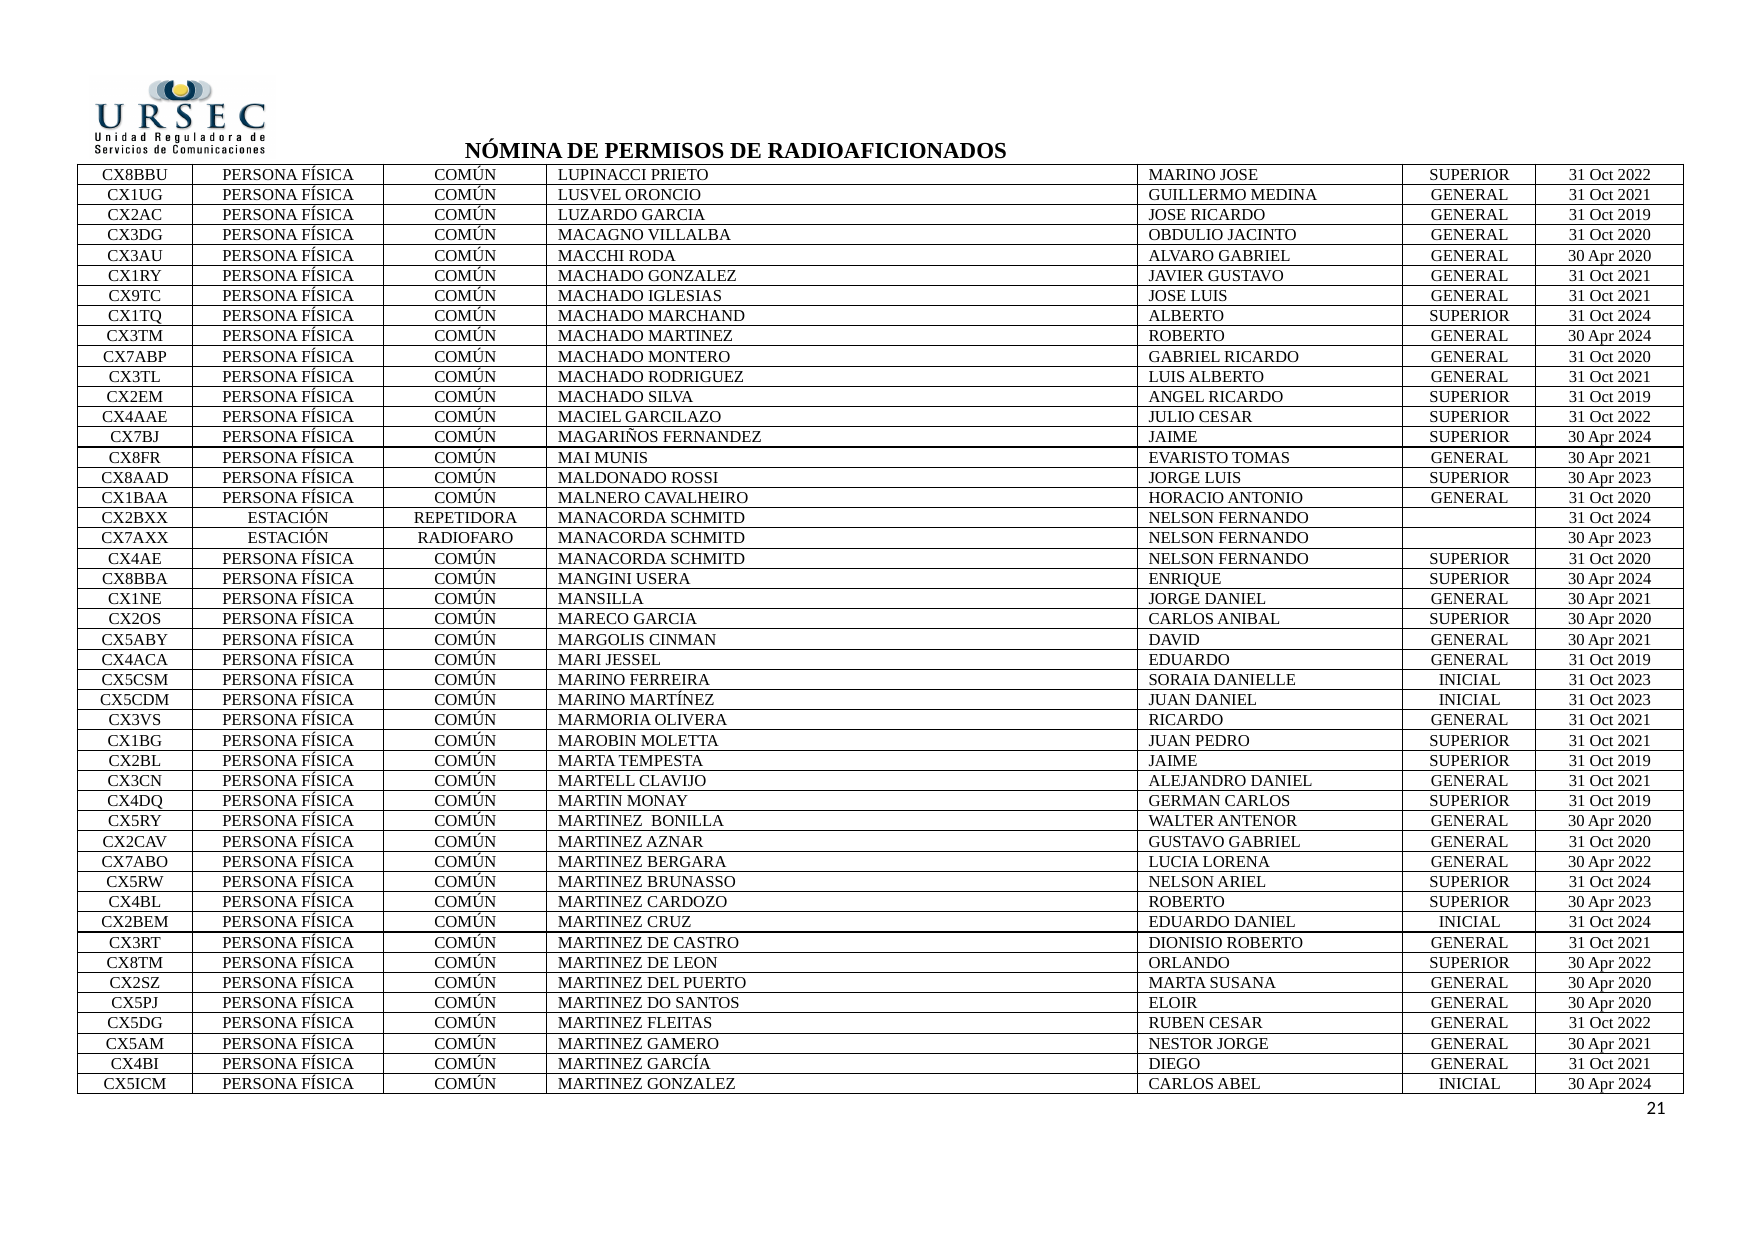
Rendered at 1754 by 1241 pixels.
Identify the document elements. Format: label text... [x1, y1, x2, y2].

table_cell COMÚN [384, 771, 546, 790]
table_cell MARINO FERREIRA [547, 670, 1137, 689]
table_cell PERSONA FÍSICA [193, 1074, 383, 1093]
table_cell CX3AU [78, 245, 192, 264]
table_cell SUPERIOR [1403, 609, 1535, 628]
table_cell [1403, 528, 1535, 547]
table_cell ALEJANDRO DANIEL [1138, 771, 1402, 790]
table_cell MARTA TEMPESTA [547, 751, 1137, 770]
table_cell PERSONA FÍSICA [193, 205, 383, 224]
table_cell PERSONA FÍSICA [193, 912, 383, 931]
table_cell COMÚN [384, 953, 546, 972]
table_cell MARINO JOSE [1138, 165, 1402, 184]
table_cell COMÚN [384, 569, 546, 588]
table_cell HORACIO ANTONIO [1138, 488, 1402, 507]
table_cell CX7ABP [78, 346, 192, 366]
table_cell SUPERIOR [1403, 387, 1535, 406]
table_cell NELSON ARIEL [1138, 872, 1402, 891]
table_cell ALBERTO [1138, 306, 1402, 325]
table_cell GENERAL [1403, 346, 1535, 366]
table_cell COMÚN [384, 872, 546, 891]
table_cell CX5RW [78, 872, 192, 891]
table_cell PERSONA FÍSICA [193, 690, 383, 709]
table_cell PERSONA FÍSICA [193, 933, 383, 952]
table_cell [1403, 508, 1535, 527]
table_cell PERSONA FÍSICA [193, 993, 383, 1012]
table_cell COMÚN [384, 185, 546, 204]
table_cell MANACORDA SCHMITD [547, 508, 1137, 527]
table_cell PERSONA FÍSICA [193, 1054, 383, 1073]
table_cell 31 Oct 2019 [1536, 205, 1683, 224]
table_cell DAVID [1138, 629, 1402, 648]
table_cell CX4BI [78, 1054, 192, 1073]
table_cell PERSONA FÍSICA [193, 185, 383, 204]
table_cell 31 Oct 2021 [1536, 367, 1683, 386]
table_cell 31 Oct 2022 [1536, 165, 1683, 184]
table_cell ROBERTO [1138, 326, 1402, 345]
table_cell GENERAL [1403, 973, 1535, 992]
table_cell PERSONA FÍSICA [193, 852, 383, 871]
table_cell COMÚN [384, 427, 546, 446]
table_cell 30 Apr 2024 [1536, 569, 1683, 588]
table_cell CX8BBU [78, 165, 192, 184]
table_cell CX2EM [78, 387, 192, 406]
table_cell COMÚN [384, 448, 546, 467]
table_cell PERSONA FÍSICA [193, 407, 383, 426]
table_cell GENERAL [1403, 852, 1535, 871]
table_cell COMÚN [384, 286, 546, 305]
table_cell COMÚN [384, 488, 546, 507]
table_cell 30 Apr 2024 [1536, 1074, 1683, 1093]
table_cell CX9TC [78, 286, 192, 305]
table_cell CX1NE [78, 589, 192, 608]
table_cell CX1BAA [78, 488, 192, 507]
table_cell CX5PJ [78, 993, 192, 1012]
table_cell SUPERIOR [1403, 892, 1535, 911]
table_cell COMÚN [384, 993, 546, 1012]
table_cell 31 Oct 2021 [1536, 933, 1683, 952]
table_cell NELSON FERNANDO [1138, 508, 1402, 527]
table_cell GENERAL [1403, 225, 1535, 244]
table_cell PERSONA FÍSICA [193, 771, 383, 790]
table_cell CX2OS [78, 609, 192, 628]
table_cell RUBEN CESAR [1138, 1013, 1402, 1032]
table_cell MARINO MARTÍNEZ [547, 690, 1137, 709]
table_cell CX7ABO [78, 852, 192, 871]
table_cell CX5ABY [78, 629, 192, 648]
table_cell DIONISIO ROBERTO [1138, 933, 1402, 952]
table_cell MALNERO CAVALHEIRO [547, 488, 1137, 507]
table_cell JORGE LUIS [1138, 468, 1402, 487]
table_cell 31 Oct 2021 [1536, 185, 1683, 204]
table_cell COMÚN [384, 831, 546, 851]
table_cell PERSONA FÍSICA [193, 1034, 383, 1053]
table_cell LUIS ALBERTO [1138, 367, 1402, 386]
table_cell COMÚN [384, 326, 546, 345]
table_cell SUPERIOR [1403, 306, 1535, 325]
table_cell 31 Oct 2022 [1536, 407, 1683, 426]
table_cell INICIAL [1403, 912, 1535, 931]
table_cell ORLANDO [1138, 953, 1402, 972]
table_cell 31 Oct 2019 [1536, 650, 1683, 669]
table_cell MACHADO IGLESIAS [547, 286, 1137, 305]
table_cell PERSONA FÍSICA [193, 448, 383, 467]
table_cell MANACORDA SCHMITD [547, 528, 1137, 547]
table_cell SUPERIOR [1403, 791, 1535, 810]
table_cell 30 Apr 2020 [1536, 993, 1683, 1012]
table_cell COMÚN [384, 629, 546, 648]
table_cell MARECO GARCIA [547, 609, 1137, 628]
table_cell EDUARDO [1138, 650, 1402, 669]
table_cell COMÚN [384, 791, 546, 810]
table_cell PERSONA FÍSICA [193, 670, 383, 689]
table_cell CX8FR [78, 448, 192, 467]
table_cell PERSONA FÍSICA [193, 730, 383, 749]
table_cell MARTINEZ CRUZ [547, 912, 1137, 931]
table_cell MARTA SUSANA [1138, 973, 1402, 992]
table_cell NESTOR JORGE [1138, 1034, 1402, 1053]
table_cell CX2BL [78, 751, 192, 770]
table_cell PERSONA FÍSICA [193, 488, 383, 507]
table_cell 31 Oct 2021 [1536, 771, 1683, 790]
table_cell PERSONA FÍSICA [193, 346, 383, 366]
table_cell COMÚN [384, 549, 546, 568]
picture [88, 75, 277, 159]
table_cell GENERAL [1403, 993, 1535, 1012]
table_cell MARTINEZ DE CASTRO [547, 933, 1137, 952]
table_cell PERSONA FÍSICA [193, 953, 383, 972]
table_cell MACHADO SILVA [547, 387, 1137, 406]
table_cell MALDONADO ROSSI [547, 468, 1137, 487]
table_cell GENERAL [1403, 185, 1535, 204]
table_cell 31 Oct 2023 [1536, 670, 1683, 689]
table_cell GENERAL [1403, 589, 1535, 608]
table_cell JUAN PEDRO [1138, 730, 1402, 749]
table_cell 31 Oct 2019 [1536, 751, 1683, 770]
table_cell MARTINEZ BRUNASSO [547, 872, 1137, 891]
table_cell COMÚN [384, 1054, 546, 1073]
table_cell CX3VS [78, 710, 192, 729]
table_cell GENERAL [1403, 933, 1535, 952]
table_cell JOSE LUIS [1138, 286, 1402, 305]
table_cell MAGARIÑOS FERNANDEZ [547, 427, 1137, 446]
table_cell GENERAL [1403, 488, 1535, 507]
table_cell SUPERIOR [1403, 427, 1535, 446]
table_cell MARTIN MONAY [547, 791, 1137, 810]
table_cell 30 Apr 2023 [1536, 468, 1683, 487]
table_cell 31 Oct 2024 [1536, 912, 1683, 931]
table_cell GENERAL [1403, 811, 1535, 830]
table_cell 30 Apr 2023 [1536, 892, 1683, 911]
table_cell COMÚN [384, 933, 546, 952]
table_cell GUSTAVO GABRIEL [1138, 831, 1402, 851]
table_cell COMÚN [384, 205, 546, 224]
table_cell GABRIEL RICARDO [1138, 346, 1402, 366]
table_cell COMÚN [384, 225, 546, 244]
table_cell CX4DQ [78, 791, 192, 810]
table_cell PERSONA FÍSICA [193, 791, 383, 810]
table_cell MARMORIA OLIVERA [547, 710, 1137, 729]
table_cell CX1UG [78, 185, 192, 204]
table_cell PERSONA FÍSICA [193, 326, 383, 345]
table_cell GENERAL [1403, 771, 1535, 790]
table_cell MACHADO GONZALEZ [547, 266, 1137, 285]
table_cell COMÚN [384, 912, 546, 931]
table_cell EVARISTO TOMAS [1138, 448, 1402, 467]
table_cell COMÚN [384, 367, 546, 386]
table_cell CX3TL [78, 367, 192, 386]
table_cell COMÚN [384, 650, 546, 669]
table_cell GENERAL [1403, 367, 1535, 386]
table_cell PERSONA FÍSICA [193, 468, 383, 487]
table_cell 30 Apr 2021 [1536, 589, 1683, 608]
table_cell DIEGO [1138, 1054, 1402, 1073]
table_cell COMÚN [384, 266, 546, 285]
table_cell 31 Oct 2023 [1536, 690, 1683, 709]
table_cell CARLOS ABEL [1138, 1074, 1402, 1093]
table_cell JORGE DANIEL [1138, 589, 1402, 608]
table_cell COMÚN [384, 1074, 546, 1093]
table_cell CARLOS ANIBAL [1138, 609, 1402, 628]
table_cell COMÚN [384, 468, 546, 487]
table_cell ANGEL RICARDO [1138, 387, 1402, 406]
table_cell MACHADO MARCHAND [547, 306, 1137, 325]
table_cell MANSILLA [547, 589, 1137, 608]
table_cell SUPERIOR [1403, 569, 1535, 588]
table_cell GENERAL [1403, 326, 1535, 345]
table_cell 31 Oct 2019 [1536, 791, 1683, 810]
table_cell CX5RY [78, 811, 192, 830]
table_cell 30 Apr 2021 [1536, 448, 1683, 467]
table_cell CX1TQ [78, 306, 192, 325]
table_cell 31 Oct 2020 [1536, 549, 1683, 568]
table_cell PERSONA FÍSICA [193, 609, 383, 628]
table_cell WALTER ANTENOR [1138, 811, 1402, 830]
table_cell 30 Apr 2024 [1536, 326, 1683, 345]
table_cell CX4ACA [78, 650, 192, 669]
table_cell 30 Apr 2020 [1536, 973, 1683, 992]
table_cell 31 Oct 2024 [1536, 508, 1683, 527]
table_cell COMÚN [384, 670, 546, 689]
table_cell 31 Oct 2020 [1536, 225, 1683, 244]
table_cell GENERAL [1403, 1054, 1535, 1073]
table_cell RADIOFARO [384, 528, 546, 547]
table_cell PERSONA FÍSICA [193, 973, 383, 992]
table_cell COMÚN [384, 306, 546, 325]
table_cell CX4AE [78, 549, 192, 568]
table_cell LUPINACCI PRIETO [547, 165, 1137, 184]
table_cell JULIO CESAR [1138, 407, 1402, 426]
table_cell MARTELL CLAVIJO [547, 771, 1137, 790]
table_cell MARTINEZ BERGARA [547, 852, 1137, 871]
table_cell GERMAN CARLOS [1138, 791, 1402, 810]
table_cell JOSE RICARDO [1138, 205, 1402, 224]
table_cell JUAN DANIEL [1138, 690, 1402, 709]
table_cell SUPERIOR [1403, 549, 1535, 568]
table_cell COMÚN [384, 852, 546, 871]
table_cell SORAIA DANIELLE [1138, 670, 1402, 689]
table_cell COMÚN [384, 387, 546, 406]
table_cell CX4AAE [78, 407, 192, 426]
table_cell MARTINEZ GONZALEZ [547, 1074, 1137, 1093]
table_cell INICIAL [1403, 1074, 1535, 1093]
table_cell CX1RY [78, 266, 192, 285]
table_cell MARTINEZ GARCÍA [547, 1054, 1137, 1073]
table_cell CX8AAD [78, 468, 192, 487]
table_cell COMÚN [384, 892, 546, 911]
table_cell MARTINEZ GAMERO [547, 1034, 1137, 1053]
table_cell CX7AXX [78, 528, 192, 547]
table_cell NELSON FERNANDO [1138, 528, 1402, 547]
table_cell PERSONA FÍSICA [193, 629, 383, 648]
table_cell SUPERIOR [1403, 751, 1535, 770]
table_cell MARTINEZ DEL PUERTO [547, 973, 1137, 992]
table_cell GENERAL [1403, 650, 1535, 669]
table_cell 31 Oct 2021 [1536, 1054, 1683, 1073]
table_cell MACHADO MONTERO [547, 346, 1137, 366]
table_cell PERSONA FÍSICA [193, 245, 383, 264]
table_cell CX2SZ [78, 973, 192, 992]
table_cell 31 Oct 2019 [1536, 387, 1683, 406]
table_cell 31 Oct 2022 [1536, 1013, 1683, 1032]
table_cell GENERAL [1403, 1034, 1535, 1053]
table_cell CX2CAV [78, 831, 192, 851]
table_cell 31 Oct 2020 [1536, 831, 1683, 851]
table_cell 30 Apr 2020 [1536, 811, 1683, 830]
table_cell MARTINEZ CARDOZO [547, 892, 1137, 911]
table_cell MACIEL GARCILAZO [547, 407, 1137, 426]
table_cell 31 Oct 2021 [1536, 286, 1683, 305]
table_cell GENERAL [1403, 831, 1535, 851]
table_cell SUPERIOR [1403, 468, 1535, 487]
table_cell COMÚN [384, 245, 546, 264]
table_cell PERSONA FÍSICA [193, 427, 383, 446]
table_cell PERSONA FÍSICA [193, 710, 383, 729]
table_cell CX7BJ [78, 427, 192, 446]
table_cell MARTINEZ DE LEON [547, 953, 1137, 972]
table_cell PERSONA FÍSICA [193, 589, 383, 608]
table_cell JAIME [1138, 427, 1402, 446]
table_cell COMÚN [384, 165, 546, 184]
table_cell MARTINEZ AZNAR [547, 831, 1137, 851]
table_cell ESTACIÓN [193, 508, 383, 527]
table_cell PERSONA FÍSICA [193, 367, 383, 386]
table_cell SUPERIOR [1403, 953, 1535, 972]
table_cell PERSONA FÍSICA [193, 872, 383, 891]
table_cell MACHADO RODRIGUEZ [547, 367, 1137, 386]
table_cell RICARDO [1138, 710, 1402, 729]
table_cell OBDULIO JACINTO [1138, 225, 1402, 244]
table_cell COMÚN [384, 730, 546, 749]
table_cell MACCHI RODA [547, 245, 1137, 264]
table_cell SUPERIOR [1403, 872, 1535, 891]
table_cell COMÚN [384, 690, 546, 709]
table_cell JAIME [1138, 751, 1402, 770]
table_cell 31 Oct 2021 [1536, 730, 1683, 749]
table_cell COMÚN [384, 811, 546, 830]
table_cell 30 Apr 2021 [1536, 1034, 1683, 1053]
table_cell PERSONA FÍSICA [193, 1013, 383, 1032]
table_cell COMÚN [384, 751, 546, 770]
table_cell CX3CN [78, 771, 192, 790]
table_cell MARGOLIS CINMAN [547, 629, 1137, 648]
table_cell CX5ICM [78, 1074, 192, 1093]
table_cell GENERAL [1403, 266, 1535, 285]
table_cell MACAGNO VILLALBA [547, 225, 1137, 244]
table_cell CX8BBA [78, 569, 192, 588]
table_cell PERSONA FÍSICA [193, 549, 383, 568]
table_cell MARTINEZ FLEITAS [547, 1013, 1137, 1032]
table_cell CX8TM [78, 953, 192, 972]
table_cell CX2BEM [78, 912, 192, 931]
table_cell INICIAL [1403, 670, 1535, 689]
table_cell GENERAL [1403, 629, 1535, 648]
table_cell 31 Oct 2020 [1536, 488, 1683, 507]
table_cell PERSONA FÍSICA [193, 225, 383, 244]
table_cell CX1BG [78, 730, 192, 749]
table_cell 30 Apr 2021 [1536, 629, 1683, 648]
table_cell CX3TM [78, 326, 192, 345]
table_cell 31 Oct 2024 [1536, 306, 1683, 325]
table_cell MANGINI USERA [547, 569, 1137, 588]
table_cell CX5AM [78, 1034, 192, 1053]
table_cell GENERAL [1403, 710, 1535, 729]
table_cell JAVIER GUSTAVO [1138, 266, 1402, 285]
table_cell ROBERTO [1138, 892, 1402, 911]
table_cell MAI MUNIS [547, 448, 1137, 467]
table_cell GENERAL [1403, 286, 1535, 305]
table_cell PERSONA FÍSICA [193, 831, 383, 851]
table_cell COMÚN [384, 407, 546, 426]
table_cell 30 Apr 2022 [1536, 852, 1683, 871]
table_cell COMÚN [384, 346, 546, 366]
table_cell MARTINEZ DO SANTOS [547, 993, 1137, 1012]
table_cell PERSONA FÍSICA [193, 650, 383, 669]
table_cell PERSONA FÍSICA [193, 811, 383, 830]
table_cell 30 Apr 2024 [1536, 427, 1683, 446]
table_cell ELOIR [1138, 993, 1402, 1012]
table_cell PERSONA FÍSICA [193, 286, 383, 305]
table_cell COMÚN [384, 609, 546, 628]
table_cell MAROBIN MOLETTA [547, 730, 1137, 749]
table_cell SUPERIOR [1403, 165, 1535, 184]
table_cell CX5CSM [78, 670, 192, 689]
table_cell CX4BL [78, 892, 192, 911]
table_cell GENERAL [1403, 205, 1535, 224]
table_cell PERSONA FÍSICA [193, 569, 383, 588]
table_cell CX5DG [78, 1013, 192, 1032]
table_cell GENERAL [1403, 245, 1535, 264]
table_cell MARTINEZ BONILLA [547, 811, 1137, 830]
table_cell CX3DG [78, 225, 192, 244]
table_cell COMÚN [384, 973, 546, 992]
table_cell COMÚN [384, 1034, 546, 1053]
table_cell 30 Apr 2022 [1536, 953, 1683, 972]
table_cell 30 Apr 2020 [1536, 609, 1683, 628]
table_cell MANACORDA SCHMITD [547, 549, 1137, 568]
table_cell INICIAL [1403, 690, 1535, 709]
table_cell 31 Oct 2020 [1536, 346, 1683, 366]
table_cell LUCIA LORENA [1138, 852, 1402, 871]
table_cell CX5CDM [78, 690, 192, 709]
table_cell CX3RT [78, 933, 192, 952]
table_cell COMÚN [384, 710, 546, 729]
table_cell 30 Apr 2020 [1536, 245, 1683, 264]
table_cell 30 Apr 2023 [1536, 528, 1683, 547]
table_cell NELSON FERNANDO [1138, 549, 1402, 568]
table_cell CX2BXX [78, 508, 192, 527]
table_cell LUZARDO GARCIA [547, 205, 1137, 224]
table_cell CX2AC [78, 205, 192, 224]
table_cell GUILLERMO MEDINA [1138, 185, 1402, 204]
table_cell 31 Oct 2021 [1536, 710, 1683, 729]
table_cell ALVARO GABRIEL [1138, 245, 1402, 264]
table_cell SUPERIOR [1403, 407, 1535, 426]
table_cell ESTACIÓN [193, 528, 383, 547]
table_cell LUSVEL ORONCIO [547, 185, 1137, 204]
table_cell COMÚN [384, 589, 546, 608]
table_cell PERSONA FÍSICA [193, 165, 383, 184]
table_cell PERSONA FÍSICA [193, 751, 383, 770]
table_cell PERSONA FÍSICA [193, 387, 383, 406]
table_cell PERSONA FÍSICA [193, 306, 383, 325]
table_cell 31 Oct 2021 [1536, 266, 1683, 285]
table_cell SUPERIOR [1403, 730, 1535, 749]
table_cell COMÚN [384, 1013, 546, 1032]
table_cell MARI JESSEL [547, 650, 1137, 669]
table_cell PERSONA FÍSICA [193, 892, 383, 911]
table_cell ENRIQUE [1138, 569, 1402, 588]
table_cell PERSONA FÍSICA [193, 266, 383, 285]
table_cell EDUARDO DANIEL [1138, 912, 1402, 931]
table_cell MACHADO MARTINEZ [547, 326, 1137, 345]
table_cell GENERAL [1403, 1013, 1535, 1032]
table_cell 31 Oct 2024 [1536, 872, 1683, 891]
table_cell GENERAL [1403, 448, 1535, 467]
table_cell REPETIDORA [384, 508, 546, 527]
